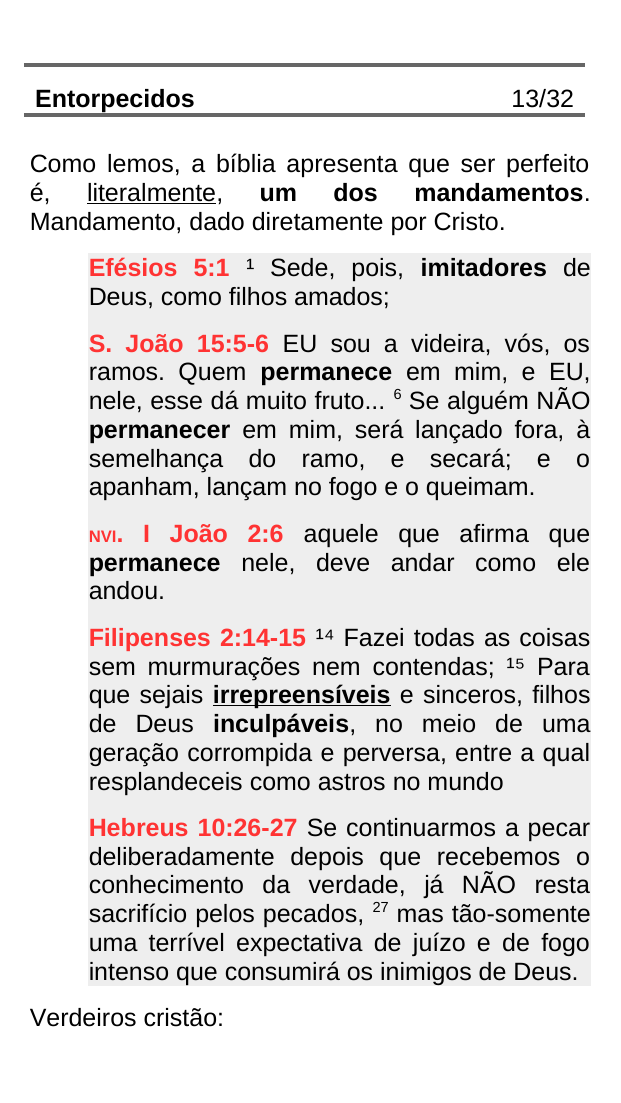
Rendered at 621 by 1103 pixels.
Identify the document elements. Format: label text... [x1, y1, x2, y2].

list Hebreus 10:26-27 Se continuarmos a pecar deliberadamente depois que recebemos o conhecimento da verdade, já NÃO resta sacrifício pelos pecados, 27 mas tão-somente uma terrível expectativa de juízo e de fogo intenso que consumirá os inimigos de Deus. [88, 813, 591, 986]
list S. João 15:5-6 EU sou a videira, vós, os ramos. Quem permanece em mim, e EU, nele, esse dá muito fruto... 6 Se alguém NÃO permanecer em mim, será lançado fora, à semelhança do ramo, e secará; e o apanham, lançam no fogo e o queimam. [88, 329, 591, 501]
text Verdeiros cristão: [29, 1003, 591, 1032]
list NVI. I João 2:6 aquele que afirma que permanece nele, deve andar como ele andou. [88, 519, 591, 605]
text Como lemos, a bíblia apresenta que ser perfeito é, literalmente, um dos mandamentos. Mandamento, dado diretamente por Cristo. [29, 149, 591, 236]
list Efésios 5:1 ¹ Sede, pois, imitadores de Deus, como filhos amados; [88, 253, 591, 311]
list Filipenses 2:14-15 ¹⁴ Fazei todas as coisas sem murmurações nem contendas; ¹⁵ Para que sejais irrepreensíveis e sinceros, filhos de Deus inculpáveis, no meio de uma geração corrompida e perversa, entre a qual resplandeceis como astros no mundo [88, 623, 591, 795]
